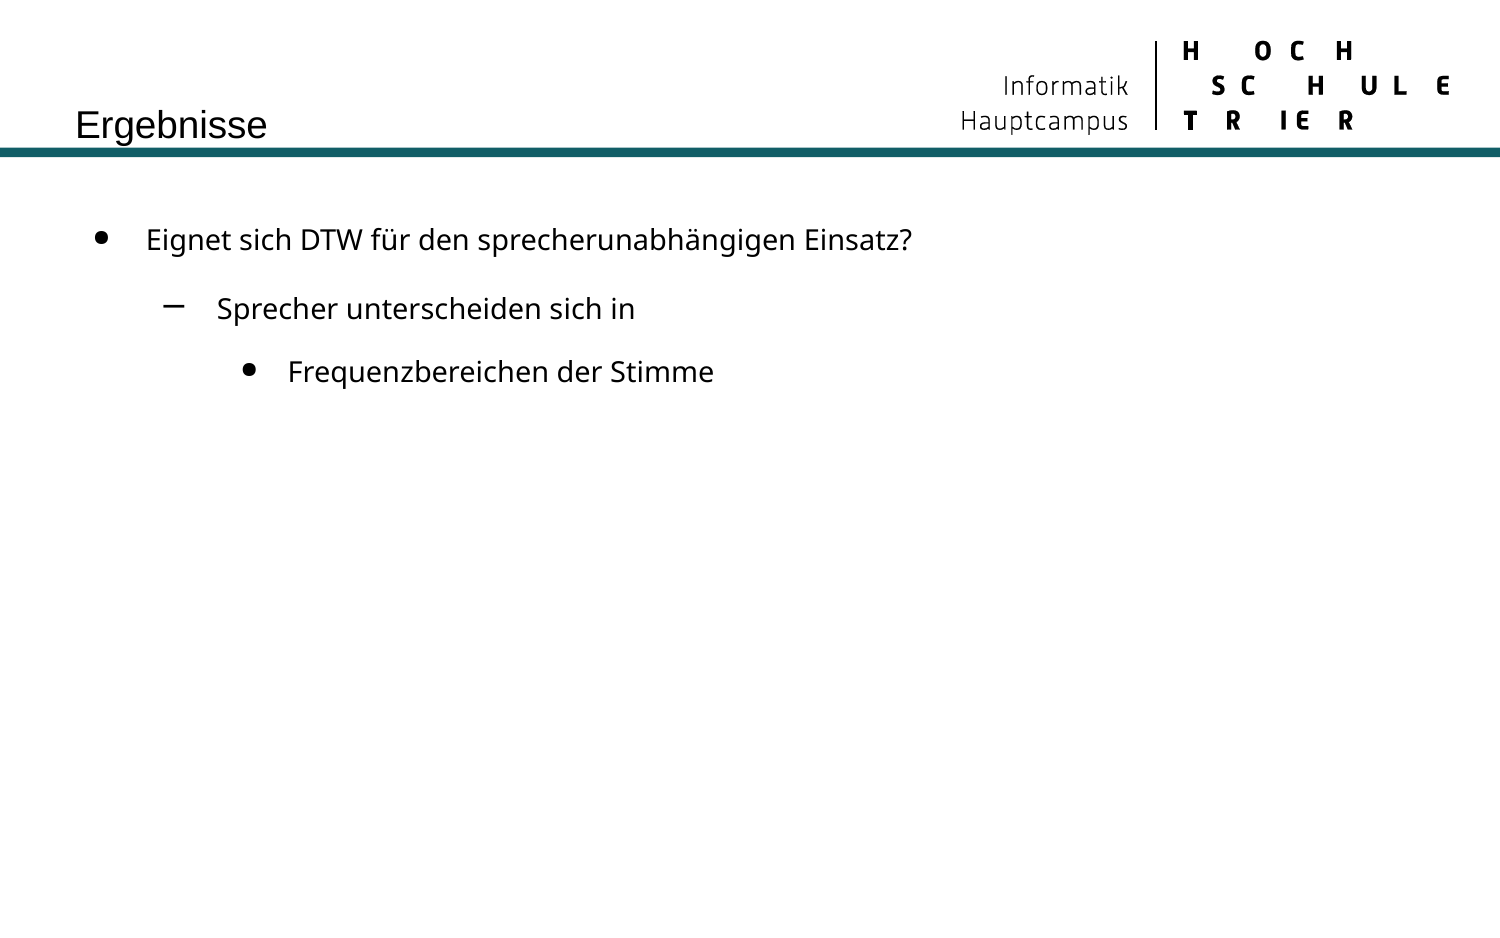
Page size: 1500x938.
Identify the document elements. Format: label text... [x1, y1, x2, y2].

title Ergebnisse [75, 37, 1425, 194]
list Eignet sich DTW für den sprecherunabhängigen Einsatz? Sprecher unterscheiden sich in Frequenzbereichen der Stimme [75, 219, 1426, 938]
